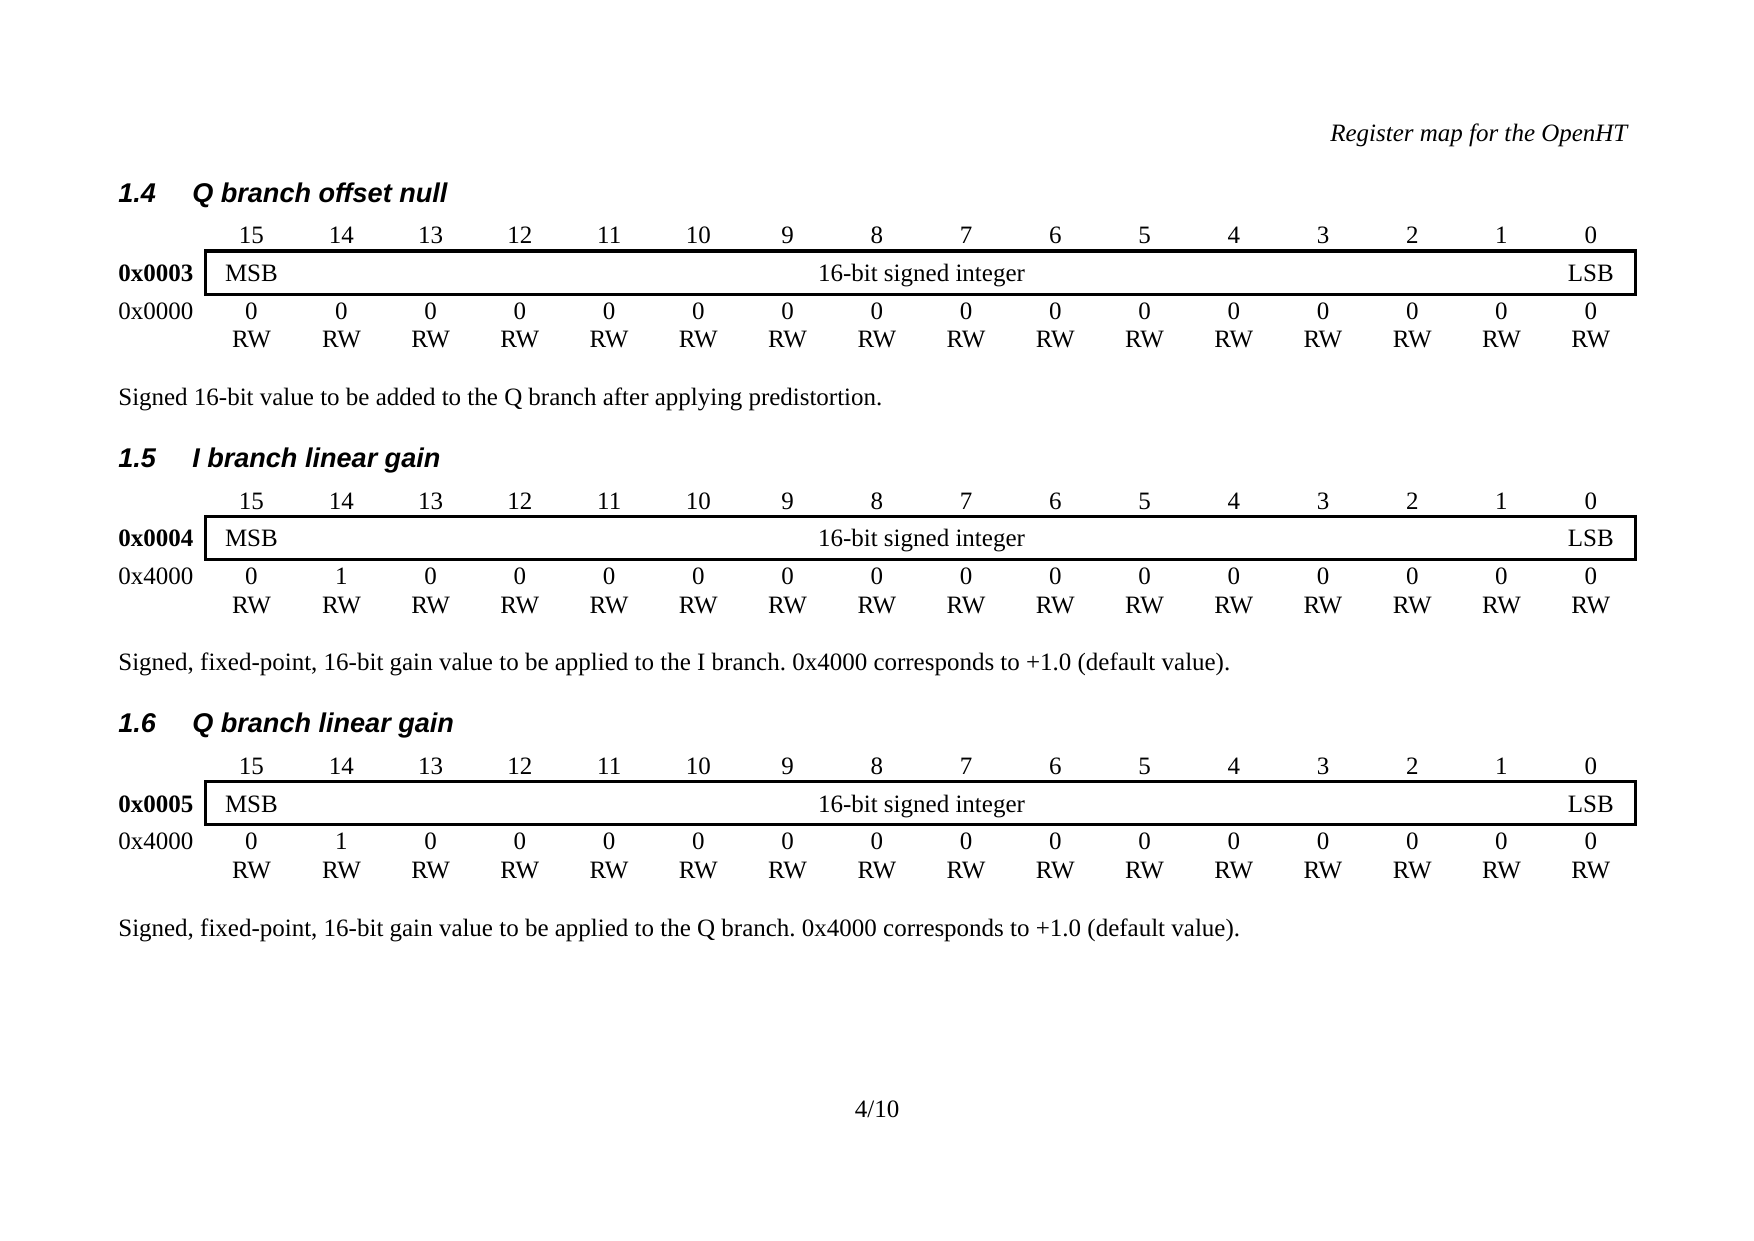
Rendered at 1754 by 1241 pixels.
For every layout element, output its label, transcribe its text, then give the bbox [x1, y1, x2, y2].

table_header 5 [1100, 751, 1189, 780]
table_cell 0x4000 [118, 558, 206, 590]
table_cell 1 [297, 826, 386, 855]
table_cell 0 [1010, 561, 1100, 590]
table_cell RW [743, 855, 832, 884]
table_cell RW [475, 325, 564, 353]
table_cell 0x4000 [118, 823, 206, 855]
table_cell RW [1546, 325, 1635, 353]
table_header 8 [832, 486, 921, 515]
table_header 14 [297, 221, 386, 249]
table_header 3 [1278, 486, 1367, 515]
table_cell RW [832, 590, 921, 619]
subtitle Q branch linear gain [118, 707, 1635, 739]
table_cell RW [1100, 325, 1189, 353]
table_cell RW [1010, 590, 1100, 619]
table_header 8 [832, 221, 921, 249]
table_header 13 [386, 751, 475, 780]
table_header 6 [1010, 486, 1100, 515]
table_header 10 [654, 221, 743, 249]
text Signed 16-bit value to be added to the Q branch after applying predistortion. [118, 382, 1635, 411]
table_cell RW [206, 855, 297, 884]
table_cell 0 [654, 296, 743, 324]
table_cell 0 [1189, 826, 1278, 855]
table_cell 0 [1010, 296, 1100, 324]
table_cell 0x0005 [118, 780, 204, 823]
table_cell 0 [832, 561, 921, 590]
table_cell RW [921, 325, 1010, 353]
table_cell LSB [1546, 518, 1634, 558]
table_cell RW [297, 590, 386, 619]
table_cell MSB [207, 518, 297, 558]
table_header 3 [1278, 751, 1367, 780]
table_cell 0 [1546, 296, 1635, 324]
table_cell RW [1278, 855, 1367, 884]
table_header 15 [206, 751, 297, 780]
table_cell RW [921, 855, 1010, 884]
table_cell RW [1368, 855, 1457, 884]
table_header 10 [654, 751, 743, 780]
table_cell RW [1010, 855, 1100, 884]
table_cell 0 [743, 826, 832, 855]
text Signed, fixed-point, 16-bit gain value to be applied to the Q branch. 0x4000 corresponds to +1.0 (default value). [118, 913, 1635, 941]
subtitle I branch linear gain [118, 442, 1635, 473]
table_header 14 [297, 751, 386, 780]
table_cell [118, 590, 206, 619]
table_cell RW [1189, 590, 1278, 619]
table_cell RW [1278, 325, 1367, 353]
table_cell RW [1189, 325, 1278, 353]
table_cell LSB [1546, 253, 1634, 293]
table_cell 0 [1368, 561, 1457, 590]
table_cell 0 [297, 296, 386, 324]
table_header 5 [1100, 221, 1189, 249]
table_cell 0 [1457, 296, 1546, 324]
table_header 11 [564, 221, 653, 249]
table_header 7 [921, 751, 1010, 780]
table_header 12 [475, 486, 564, 515]
table_cell RW [1010, 325, 1100, 353]
table_cell RW [921, 590, 1010, 619]
table_header 14 [297, 486, 386, 515]
table_cell RW [1457, 590, 1546, 619]
table_cell RW [832, 855, 921, 884]
table_cell 0 [1278, 296, 1367, 324]
table_cell RW [1368, 325, 1457, 353]
table_cell 0 [1546, 561, 1635, 590]
table_cell 0x0003 [118, 249, 204, 293]
table_cell RW [1457, 325, 1546, 353]
table_cell 0 [1100, 561, 1189, 590]
table_cell [118, 855, 206, 884]
table_cell RW [743, 590, 832, 619]
table_header 9 [743, 221, 832, 249]
table_header 7 [921, 486, 1010, 515]
table_cell 1 [297, 561, 386, 590]
table_cell RW [475, 855, 564, 884]
table_cell 0 [921, 561, 1010, 590]
table_cell RW [1546, 590, 1635, 619]
subtitle Q branch offset null [118, 177, 1635, 208]
table_cell 0 [1100, 296, 1189, 324]
table_cell RW [386, 325, 475, 353]
table_cell RW [206, 325, 297, 353]
table_header 1 [1457, 221, 1546, 249]
table_cell 0 [1546, 826, 1635, 855]
table_header 0 [1546, 486, 1635, 515]
table_cell RW [1368, 590, 1457, 619]
table_cell 0 [921, 296, 1010, 324]
table_cell 16-bit signed integer [297, 783, 1546, 823]
table_cell 0 [1278, 826, 1367, 855]
table_cell 16-bit signed integer [297, 253, 1546, 293]
table_cell RW [832, 325, 921, 353]
table_header 2 [1368, 751, 1457, 780]
table_cell 0x0000 [118, 293, 206, 324]
table_cell RW [564, 325, 653, 353]
table_cell 0 [1010, 826, 1100, 855]
table_cell 0 [564, 296, 653, 324]
table_header 9 [743, 751, 832, 780]
table_cell RW [386, 590, 475, 619]
table_cell RW [1189, 855, 1278, 884]
table_header 7 [921, 221, 1010, 249]
table_cell [118, 325, 206, 353]
table_cell 0 [1189, 561, 1278, 590]
table_cell 0 [386, 561, 475, 590]
table_header 12 [475, 221, 564, 249]
table_cell RW [206, 590, 297, 619]
table_cell RW [654, 325, 743, 353]
table_cell MSB [207, 253, 297, 293]
table_cell 0 [1457, 826, 1546, 855]
table_cell 0 [475, 296, 564, 324]
table_header 6 [1010, 751, 1100, 780]
table_cell RW [386, 855, 475, 884]
table_cell RW [297, 325, 386, 353]
table_cell RW [1457, 855, 1546, 884]
table_cell 16-bit signed integer [297, 518, 1546, 558]
table_cell 0 [832, 296, 921, 324]
table_cell 0 [832, 826, 921, 855]
table_cell 0 [921, 826, 1010, 855]
table_header 10 [654, 486, 743, 515]
table_header 13 [386, 486, 475, 515]
table_header 4 [1189, 221, 1278, 249]
table_header 8 [832, 751, 921, 780]
table_header 12 [475, 751, 564, 780]
table_cell RW [1100, 590, 1189, 619]
table_header 6 [1010, 221, 1100, 249]
table_cell 0 [1368, 296, 1457, 324]
table_header 2 [1368, 221, 1457, 249]
table_cell 0 [386, 826, 475, 855]
table_cell 0 [1100, 826, 1189, 855]
table_cell 0 [654, 826, 743, 855]
table_cell 0 [1278, 561, 1367, 590]
text Signed, fixed-point, 16-bit gain value to be applied to the I branch. 0x4000 corresponds to +1.0 (default value). [118, 647, 1635, 676]
table_header 0 [1546, 221, 1635, 249]
table_header 1 [1457, 751, 1546, 780]
table_header 0 [1546, 751, 1635, 780]
table_cell 0 [654, 561, 743, 590]
table_cell RW [564, 590, 653, 619]
table_cell RW [743, 325, 832, 353]
table_cell 0 [386, 296, 475, 324]
table_cell 0 [743, 561, 832, 590]
table_cell 0 [564, 561, 653, 590]
table_header 13 [386, 221, 475, 249]
table_header 5 [1100, 486, 1189, 515]
table_header [118, 751, 206, 780]
table_cell RW [1546, 855, 1635, 884]
table_header 2 [1368, 486, 1457, 515]
table_cell MSB [207, 783, 297, 823]
table_cell 0 [206, 826, 297, 855]
table_header 4 [1189, 751, 1278, 780]
table_cell RW [297, 855, 386, 884]
table_cell LSB [1546, 783, 1634, 823]
table_cell RW [1278, 590, 1367, 619]
table_cell RW [564, 855, 653, 884]
table_header 11 [564, 486, 653, 515]
table_cell 0 [1189, 296, 1278, 324]
table_cell 0x0004 [118, 515, 204, 558]
table_cell 0 [564, 826, 653, 855]
table_header 11 [564, 751, 653, 780]
table_cell RW [475, 590, 564, 619]
table_cell 0 [475, 826, 564, 855]
table_header 4 [1189, 486, 1278, 515]
table_cell RW [654, 590, 743, 619]
table_cell 0 [206, 296, 297, 324]
table_cell 0 [475, 561, 564, 590]
table_cell 0 [1368, 826, 1457, 855]
table_cell 0 [206, 561, 297, 590]
table_cell RW [654, 855, 743, 884]
table_cell 0 [1457, 561, 1546, 590]
table_cell RW [1100, 855, 1189, 884]
table_header 9 [743, 486, 832, 515]
table_header 15 [206, 221, 297, 249]
table_header [118, 486, 206, 515]
table_header [118, 221, 206, 249]
table_header 1 [1457, 486, 1546, 515]
table_header 3 [1278, 221, 1367, 249]
table_cell 0 [743, 296, 832, 324]
table_header 15 [206, 486, 297, 515]
